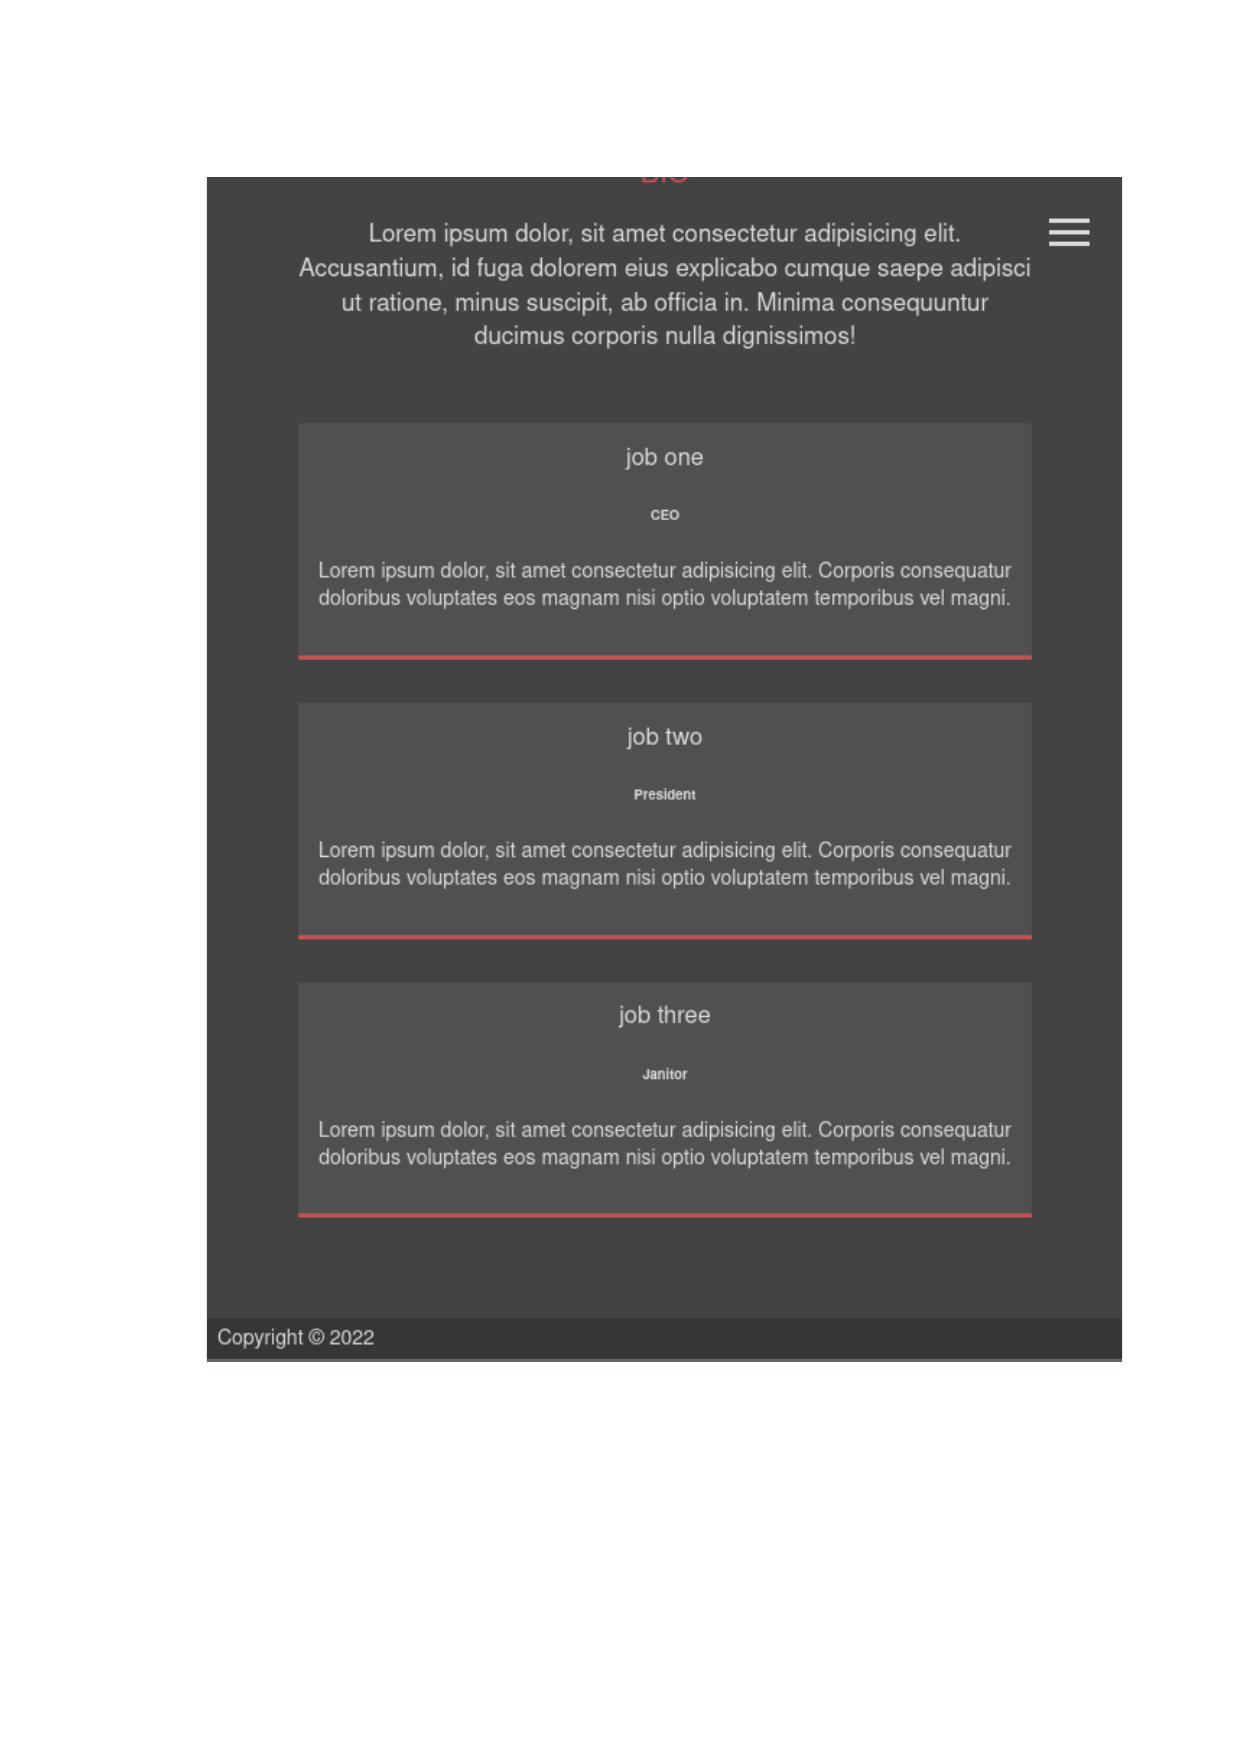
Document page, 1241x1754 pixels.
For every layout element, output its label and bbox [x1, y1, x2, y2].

picture [206, 177, 1123, 1362]
